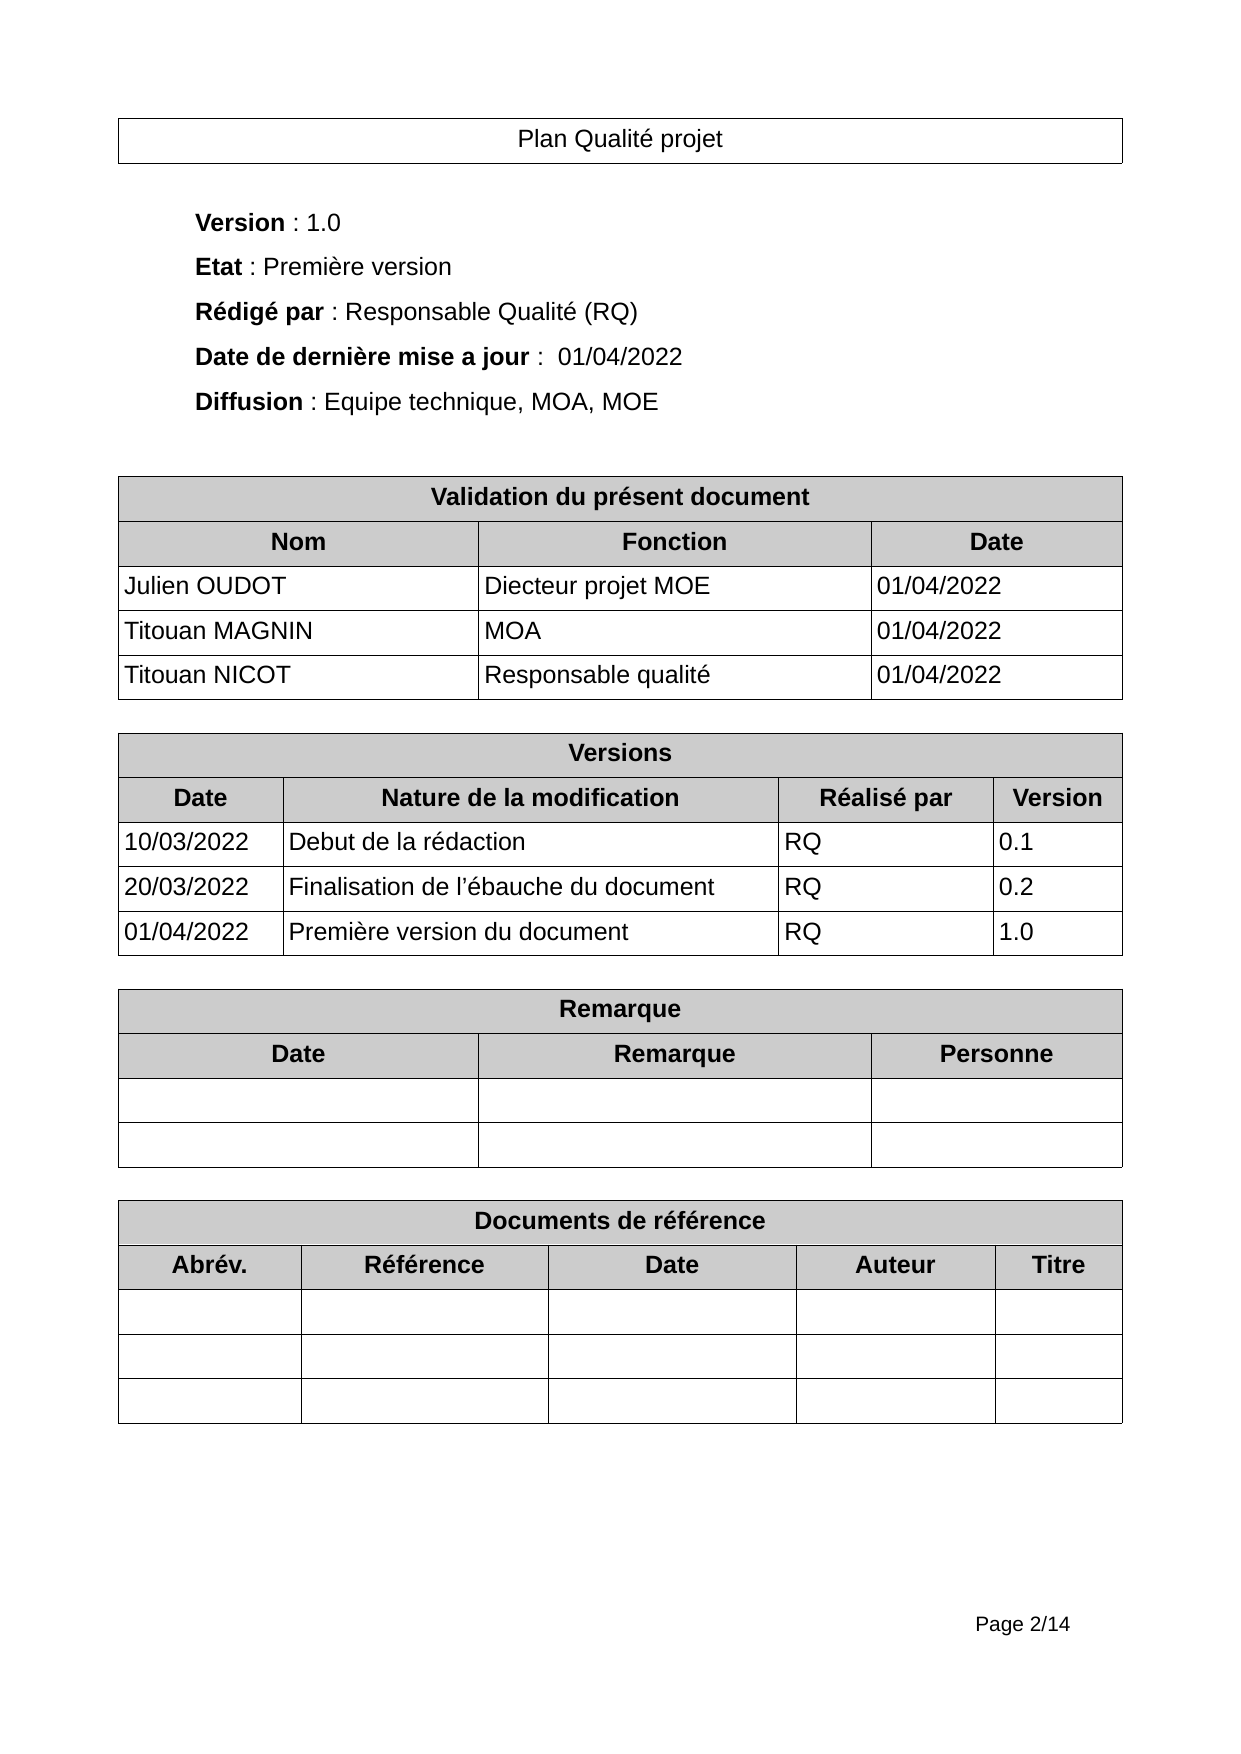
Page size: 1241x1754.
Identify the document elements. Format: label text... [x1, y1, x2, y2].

table_cell [302, 1379, 548, 1423]
table_cell 0.1 [994, 823, 1122, 866]
table_cell Diecteur projet MOE [479, 567, 871, 610]
table_cell Date [549, 1246, 796, 1289]
table_cell MOA [479, 611, 871, 655]
table_cell 01/04/2022 [872, 567, 1122, 610]
table_cell [797, 1290, 995, 1334]
table_cell [797, 1379, 995, 1423]
table_header Versions [119, 734, 1122, 777]
table_cell Nom [119, 522, 478, 566]
table_cell 10/03/2022 [119, 823, 283, 866]
table_cell Debut de la rédaction [284, 823, 778, 866]
table_cell [996, 1335, 1122, 1378]
table_cell Date [872, 522, 1122, 566]
table_cell Date [119, 778, 283, 822]
table_cell Titouan NICOT [119, 656, 478, 699]
table_cell [119, 1335, 301, 1378]
table_cell Finalisation de l’ébauche du document [284, 867, 778, 911]
text Etat : Première version [118, 252, 1122, 281]
table_cell [872, 1079, 1122, 1122]
table_header Documents de référence [119, 1201, 1122, 1244]
table_cell [119, 1123, 478, 1167]
table_cell 1.0 [994, 912, 1122, 955]
table_cell Première version du document [284, 912, 778, 955]
table_cell [797, 1335, 995, 1378]
table_cell 01/04/2022 [119, 912, 283, 955]
text Rédigé par : Responsable Qualité (RQ) [118, 297, 1122, 326]
table_cell Référence [302, 1246, 548, 1289]
table_header Plan Qualité projet [119, 119, 1122, 163]
table_cell [549, 1290, 796, 1334]
table_cell 20/03/2022 [119, 867, 283, 911]
table_cell Titouan MAGNIN [119, 611, 478, 655]
table_cell Julien OUDOT [119, 567, 478, 610]
table_cell Personne [872, 1034, 1122, 1078]
table_cell Remarque [479, 1034, 871, 1078]
text Version : 1.0 [118, 208, 1122, 236]
table_cell Réalisé par [779, 778, 993, 822]
table_cell [549, 1335, 796, 1378]
table_cell [119, 1379, 301, 1423]
table_cell Fonction [479, 522, 871, 566]
table_cell Abrév. [119, 1246, 301, 1289]
table_header Validation du présent document [119, 477, 1122, 521]
table_cell 01/04/2022 [872, 611, 1122, 655]
table_header Remarque [119, 990, 1122, 1033]
table_cell RQ [779, 823, 993, 866]
table_cell RQ [779, 867, 993, 911]
table_cell [302, 1335, 548, 1378]
table_cell [872, 1123, 1122, 1167]
text Date de dernière mise a jour : 01/04/2022 [118, 342, 1122, 371]
table_cell [479, 1123, 871, 1167]
table_cell [119, 1290, 301, 1334]
table_cell Date [119, 1034, 478, 1078]
table_cell [996, 1379, 1122, 1423]
table_cell Auteur [797, 1246, 995, 1289]
table_cell [119, 1079, 478, 1122]
table_cell [549, 1379, 796, 1423]
table_cell [479, 1079, 871, 1122]
text Diffusion : Equipe technique, MOA, MOE [118, 387, 1122, 416]
table_cell 01/04/2022 [872, 656, 1122, 699]
table_cell Titre [996, 1246, 1122, 1289]
table_cell [302, 1290, 548, 1334]
table_cell Responsable qualité [479, 656, 871, 699]
table_cell 0.2 [994, 867, 1122, 911]
table_cell Nature de la modification [284, 778, 778, 822]
table_cell Version [994, 778, 1122, 822]
table_cell [996, 1290, 1122, 1334]
table_cell RQ [779, 912, 993, 955]
